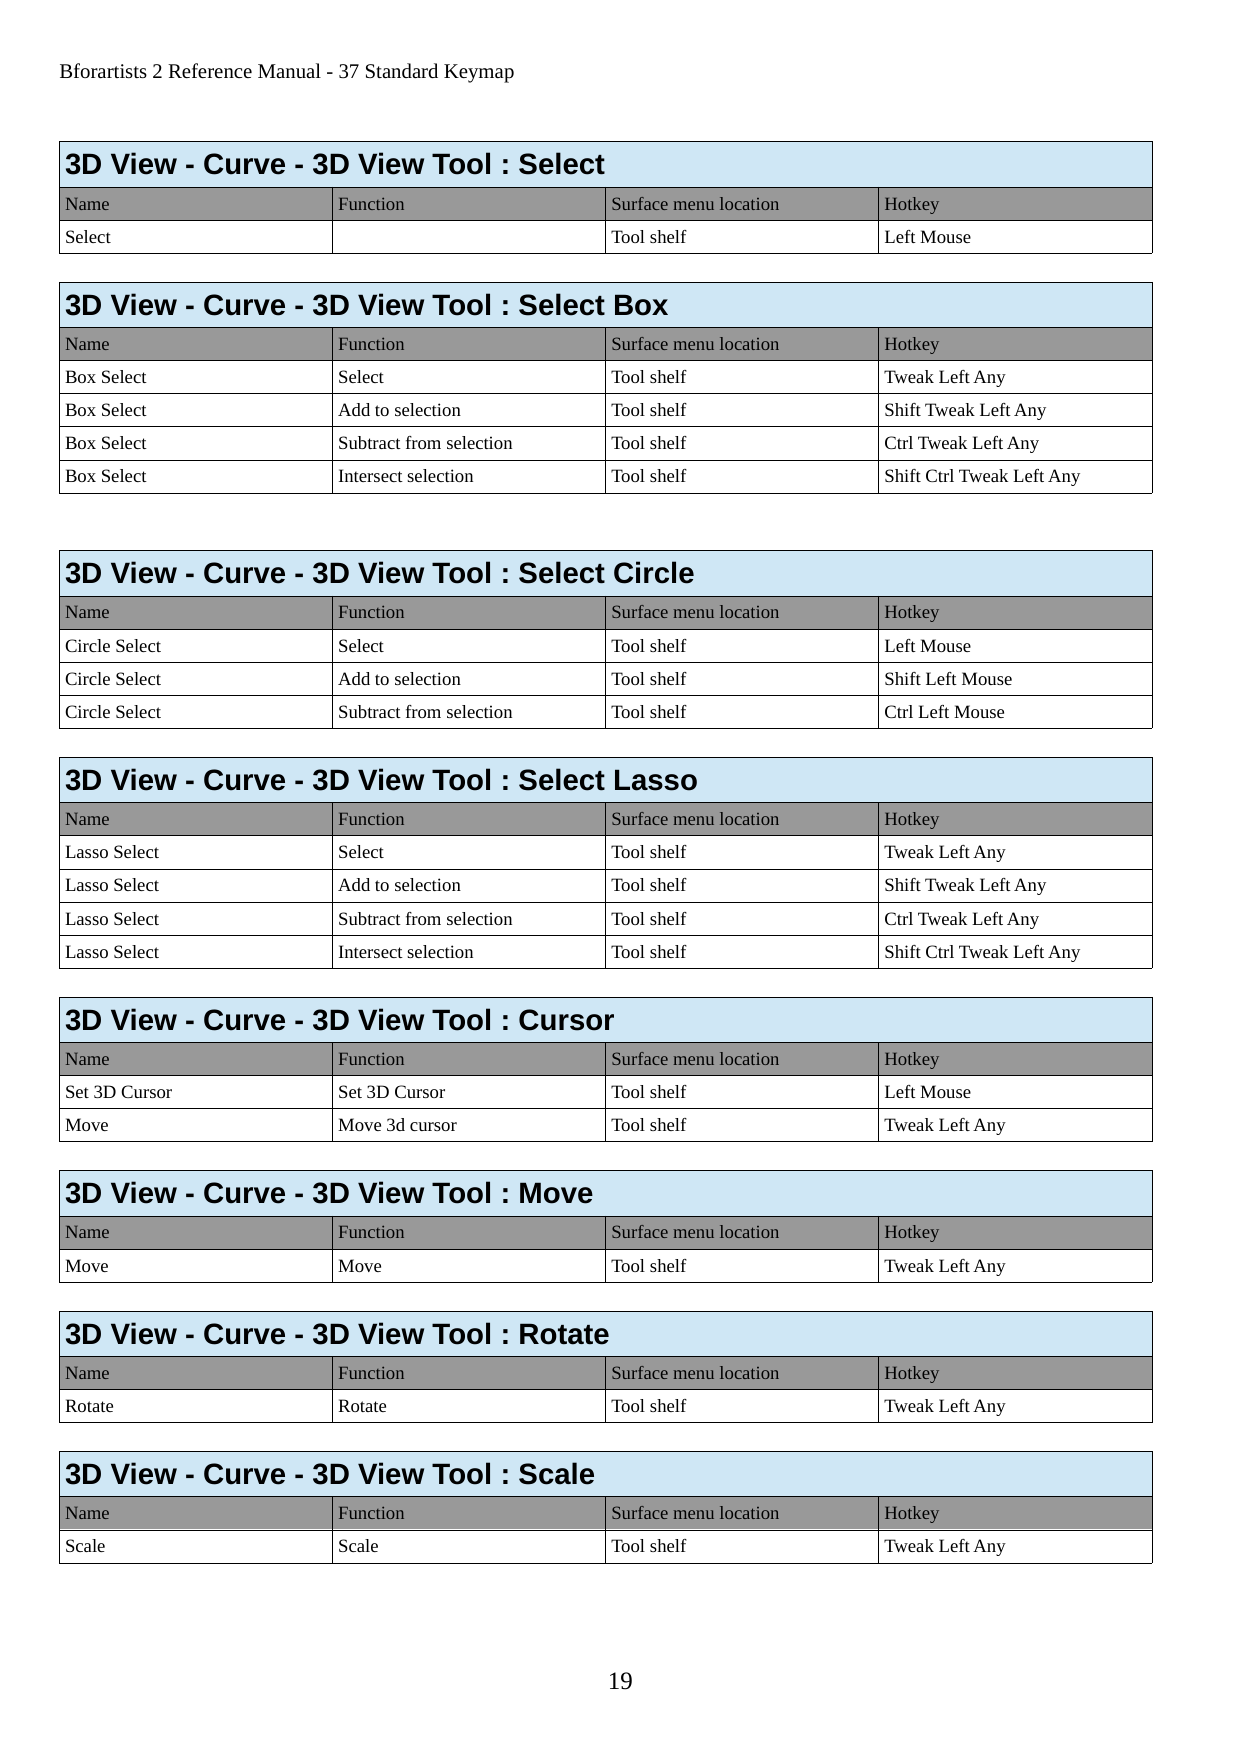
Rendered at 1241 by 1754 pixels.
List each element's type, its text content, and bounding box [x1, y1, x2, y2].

table_cell Surface menu location [606, 1043, 878, 1075]
table_header 3D View - Curve - 3D View Tool : Select [60, 142, 1152, 187]
table_cell Name [60, 1497, 332, 1529]
table_cell Function [333, 1043, 605, 1075]
table_cell Hotkey [879, 1043, 1152, 1075]
table_cell Ctrl Tweak Left Any [879, 903, 1152, 935]
table_cell Hotkey [879, 1217, 1152, 1249]
table_cell Tool shelf [606, 663, 878, 695]
table_cell Tool shelf [606, 461, 878, 493]
table_cell Shift Tweak Left Any [879, 870, 1152, 902]
table_cell Tweak Left Any [879, 361, 1152, 393]
table_header 3D View - Curve - 3D View Tool : Cursor [60, 998, 1152, 1042]
table_cell Add to selection [333, 870, 605, 902]
table_cell Surface menu location [606, 1497, 878, 1529]
table_cell Function [333, 803, 605, 835]
table_cell Move [60, 1109, 332, 1141]
table_header 3D View - Curve - 3D View Tool : Select Box [60, 283, 1152, 327]
table_cell Shift Tweak Left Any [879, 394, 1152, 426]
table_cell Hotkey [879, 328, 1152, 360]
table_cell Box Select [60, 394, 332, 426]
table_cell Scale [60, 1531, 332, 1563]
table_cell [333, 221, 605, 253]
table_cell Left Mouse [879, 630, 1152, 662]
table_cell Tool shelf [606, 936, 878, 968]
table_cell Tweak Left Any [879, 1531, 1152, 1563]
table_cell Left Mouse [879, 221, 1152, 253]
table_cell Move [333, 1250, 605, 1282]
table_cell Add to selection [333, 394, 605, 426]
table_cell Hotkey [879, 1357, 1152, 1389]
table_cell Lasso Select [60, 903, 332, 935]
table_cell Surface menu location [606, 188, 878, 220]
table_cell Name [60, 803, 332, 835]
table_cell Select [333, 361, 605, 393]
table_cell Circle Select [60, 663, 332, 695]
table_cell Subtract from selection [333, 696, 605, 728]
table_cell Tool shelf [606, 361, 878, 393]
table_cell Shift Left Mouse [879, 663, 1152, 695]
table_cell Set 3D Cursor [333, 1076, 605, 1108]
table_header 3D View - Curve - 3D View Tool : Select Lasso [60, 758, 1152, 802]
table_cell Hotkey [879, 597, 1152, 629]
table_cell Tool shelf [606, 696, 878, 728]
table_cell Box Select [60, 361, 332, 393]
table_cell Hotkey [879, 188, 1152, 220]
table_cell Rotate [333, 1390, 605, 1422]
table_cell Tool shelf [606, 1531, 878, 1563]
table_cell Ctrl Tweak Left Any [879, 427, 1152, 459]
table_cell Lasso Select [60, 936, 332, 968]
table_cell Function [333, 188, 605, 220]
table_cell Function [333, 328, 605, 360]
table_cell Function [333, 1357, 605, 1389]
table_cell Box Select [60, 427, 332, 459]
table_cell Tweak Left Any [879, 1390, 1152, 1422]
table_cell Intersect selection [333, 936, 605, 968]
table_cell Scale [333, 1531, 605, 1563]
table_cell Select [333, 630, 605, 662]
table_cell Surface menu location [606, 597, 878, 629]
table_cell Function [333, 1217, 605, 1249]
table_cell Circle Select [60, 696, 332, 728]
table_cell Surface menu location [606, 1357, 878, 1389]
table_cell Tool shelf [606, 394, 878, 426]
table_header 3D View - Curve - 3D View Tool : Scale [60, 1452, 1152, 1496]
table_cell Hotkey [879, 803, 1152, 835]
table_cell Tool shelf [606, 630, 878, 662]
table_cell Tool shelf [606, 221, 878, 253]
table_cell Tool shelf [606, 427, 878, 459]
table_cell Select [333, 836, 605, 868]
table_cell Move 3d cursor [333, 1109, 605, 1141]
table_cell Tool shelf [606, 870, 878, 902]
table_cell Surface menu location [606, 328, 878, 360]
table_cell Function [333, 1497, 605, 1529]
table_cell Name [60, 188, 332, 220]
table_cell Circle Select [60, 630, 332, 662]
table_header 3D View - Curve - 3D View Tool : Select Circle [60, 551, 1152, 596]
table_cell Set 3D Cursor [60, 1076, 332, 1108]
table_cell Name [60, 1357, 332, 1389]
table_cell Hotkey [879, 1497, 1152, 1529]
table_cell Tool shelf [606, 1109, 878, 1141]
table_header 3D View - Curve - 3D View Tool : Rotate [60, 1312, 1152, 1356]
table_cell Lasso Select [60, 836, 332, 868]
table_cell Intersect selection [333, 461, 605, 493]
table_cell Ctrl Left Mouse [879, 696, 1152, 728]
table_cell Surface menu location [606, 803, 878, 835]
table_cell Name [60, 328, 332, 360]
table_header 3D View - Curve - 3D View Tool : Move [60, 1171, 1152, 1216]
table_cell Name [60, 597, 332, 629]
table_cell Tool shelf [606, 836, 878, 868]
table_cell Left Mouse [879, 1076, 1152, 1108]
table_cell Shift Ctrl Tweak Left Any [879, 461, 1152, 493]
table_cell Tool shelf [606, 1390, 878, 1422]
table_cell Subtract from selection [333, 903, 605, 935]
table_cell Subtract from selection [333, 427, 605, 459]
table_cell Tweak Left Any [879, 836, 1152, 868]
table_cell Tool shelf [606, 903, 878, 935]
table_cell Function [333, 597, 605, 629]
table_cell Move [60, 1250, 332, 1282]
table_cell Box Select [60, 461, 332, 493]
table_cell Tweak Left Any [879, 1250, 1152, 1282]
table_cell Tool shelf [606, 1250, 878, 1282]
table_cell Lasso Select [60, 870, 332, 902]
table_cell Select [60, 221, 332, 253]
table_cell Rotate [60, 1390, 332, 1422]
table_cell Tool shelf [606, 1076, 878, 1108]
table_cell Surface menu location [606, 1217, 878, 1249]
table_cell Name [60, 1217, 332, 1249]
table_cell Shift Ctrl Tweak Left Any [879, 936, 1152, 968]
table_cell Add to selection [333, 663, 605, 695]
table_cell Name [60, 1043, 332, 1075]
table_cell Tweak Left Any [879, 1109, 1152, 1141]
